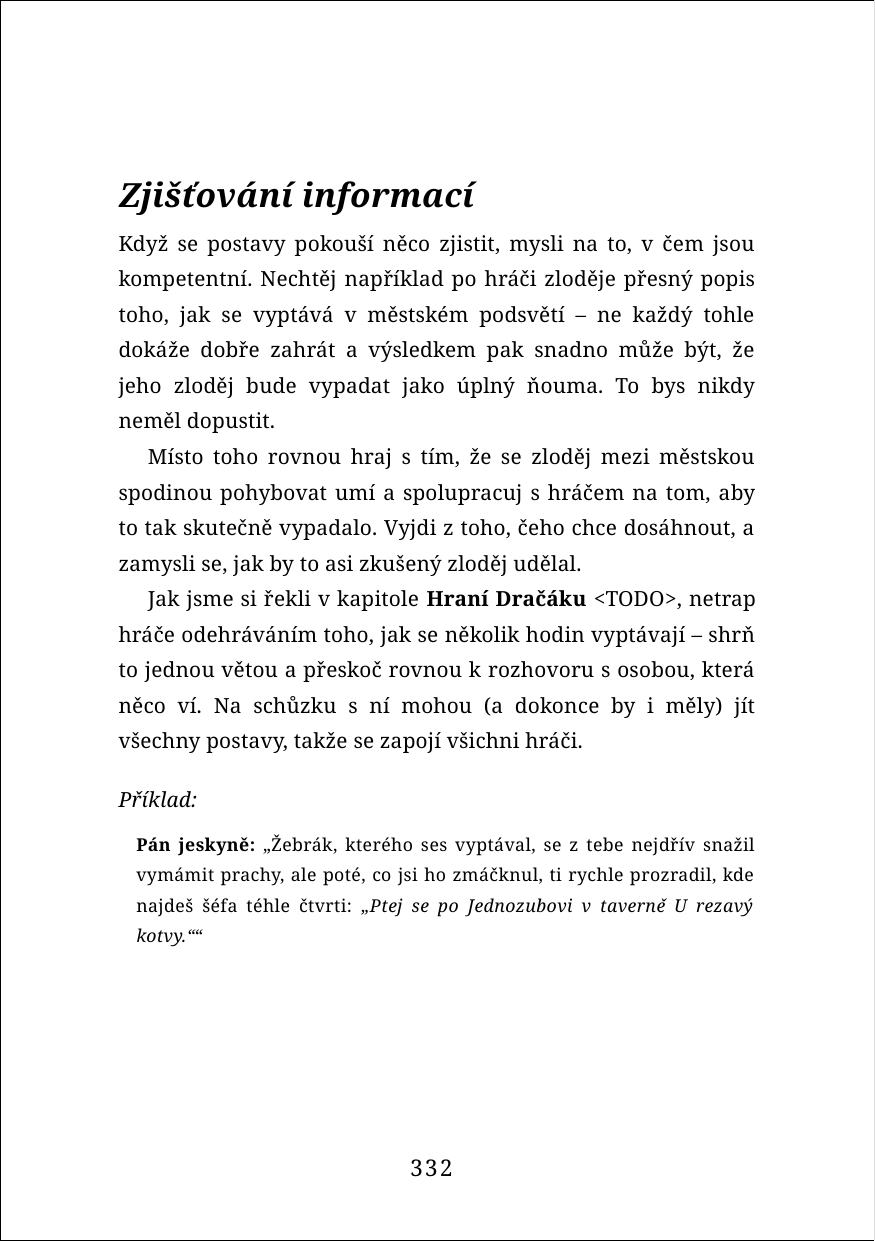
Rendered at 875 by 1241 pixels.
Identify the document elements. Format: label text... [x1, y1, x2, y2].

text Příklad: [118, 785, 756, 814]
subtitle Zjišťování informací [118, 172, 756, 217]
text Když se postavy pokouší něco zjistit, mysli na to, v čem jsou kompetentní. Nechtěj například po hráči zloděje přesný popis toho, jak se vyptává v městském podsvětí – ne každý tohle dokáže dobře zahrát a výsledkem pak snadno může být, že jeho zloděj bude vypadat jako úplný ňouma. To bys nikdy neměl dopustit. Místo toho rovnou hraj s tím, že se zloděj mezi městskou spodinou pohybovat umí a spolupracuj s hráčem na tom, aby to tak skutečně vypadalo. Vyjdi z toho, čeho chce dosáhnout, a zamysli se, jak by to asi zkušený zloděj udělal. Jak jsme si řekli v kapitole Hraní Dračáku <TODO>, netrap hráče odehráváním toho, jak se několik hodin vyptávají – shrň to jednou větou a přeskoč rovnou k rozhovoru s osobou, která něco ví. Na schůzku s ní mohou (a dokonce by i měly) jít všechny postavy, takže se zapojí všichni hráči. [118, 229, 756, 755]
text Pán jeskyně: „Žebrák, kterého ses vyptával, se z tebe nejdřív snažil vymámit prachy, ale poté, co jsi ho zmáčknul, ti rychle prozradil, kde najdeš šéfa téhle čtvrti: „Ptej se po Jednozubovi v taverně U rezavý kotvy.““ [136, 833, 756, 947]
